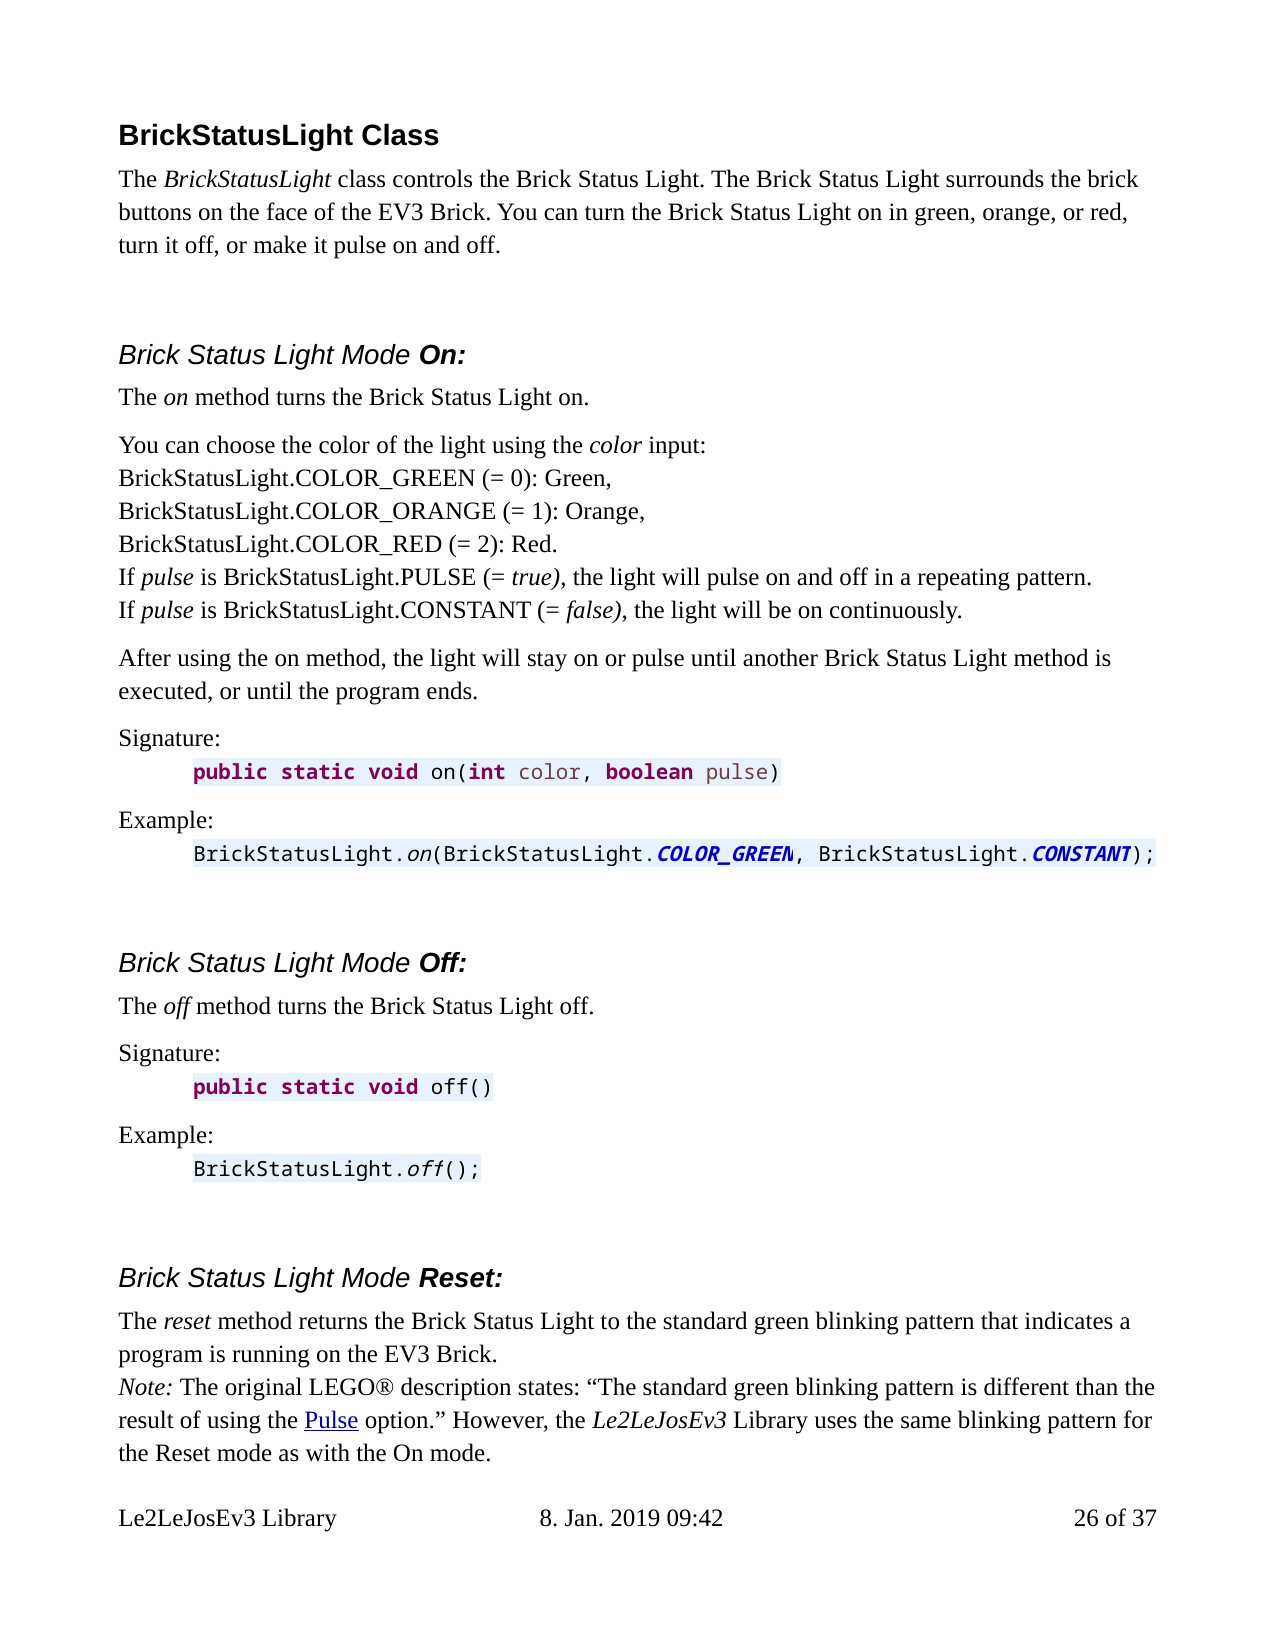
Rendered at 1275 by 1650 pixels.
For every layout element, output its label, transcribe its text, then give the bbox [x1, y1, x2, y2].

text Signature: public static void off() [118, 1038, 1157, 1101]
text After using the on method, the light will stay on or pulse until another Brick Status Light method is executed, or until the program ends. [118, 643, 1157, 704]
text The reset method returns the Brick Status Light to the standard green blinking pattern that indicates a program is running on the EV3 Brick. Note: The original LEGO® description states: “The standard green blinking pattern is different than the result of using the Pulse option.” However, the Le2LeJosEv3 Library uses the same blinking pattern for the Reset mode as with the On mode. [118, 1306, 1157, 1467]
text Signature: public static void on(int color, boolean pulse) [118, 723, 1157, 786]
subtitle BrickStatusLight Class [118, 118, 1157, 152]
subtitle Brick Status Light Mode Reset: [118, 1261, 1157, 1293]
text The BrickStatusLight class controls the Brick Status Light. The Brick Status Light surrounds the brick buttons on the face of the EV3 Brick. You can turn the Brick Status Light on in green, orange, or red, turn it off, or make it pulse on and off. [118, 164, 1157, 259]
subtitle Brick Status Light Mode Off: [118, 946, 1157, 978]
text The on method turns the Brick Status Light on. [118, 382, 1157, 411]
text You can choose the color of the light using the color input: BrickStatusLight.COLOR_GREEN (= 0): Green, BrickStatusLight.COLOR_ORANGE (= 1): Orange, BrickStatusLight.COLOR_RED (= 2): Red. If pulse is BrickStatusLight.PULSE (= true), the light will pulse on and off in a repeating pattern. If pulse is BrickStatusLight.CONSTANT (= false), the light will be on continuously. [118, 430, 1157, 624]
subtitle Brick Status Light Mode On: [118, 338, 1157, 370]
text Example: BrickStatusLight.off(); [118, 1120, 1157, 1182]
text The off method turns the Brick Status Light off. [118, 991, 1157, 1019]
text Example: BrickStatusLight.on(BrickStatusLight.COLOR_GREEN, BrickStatusLight.CONSTANT); [118, 805, 1157, 867]
